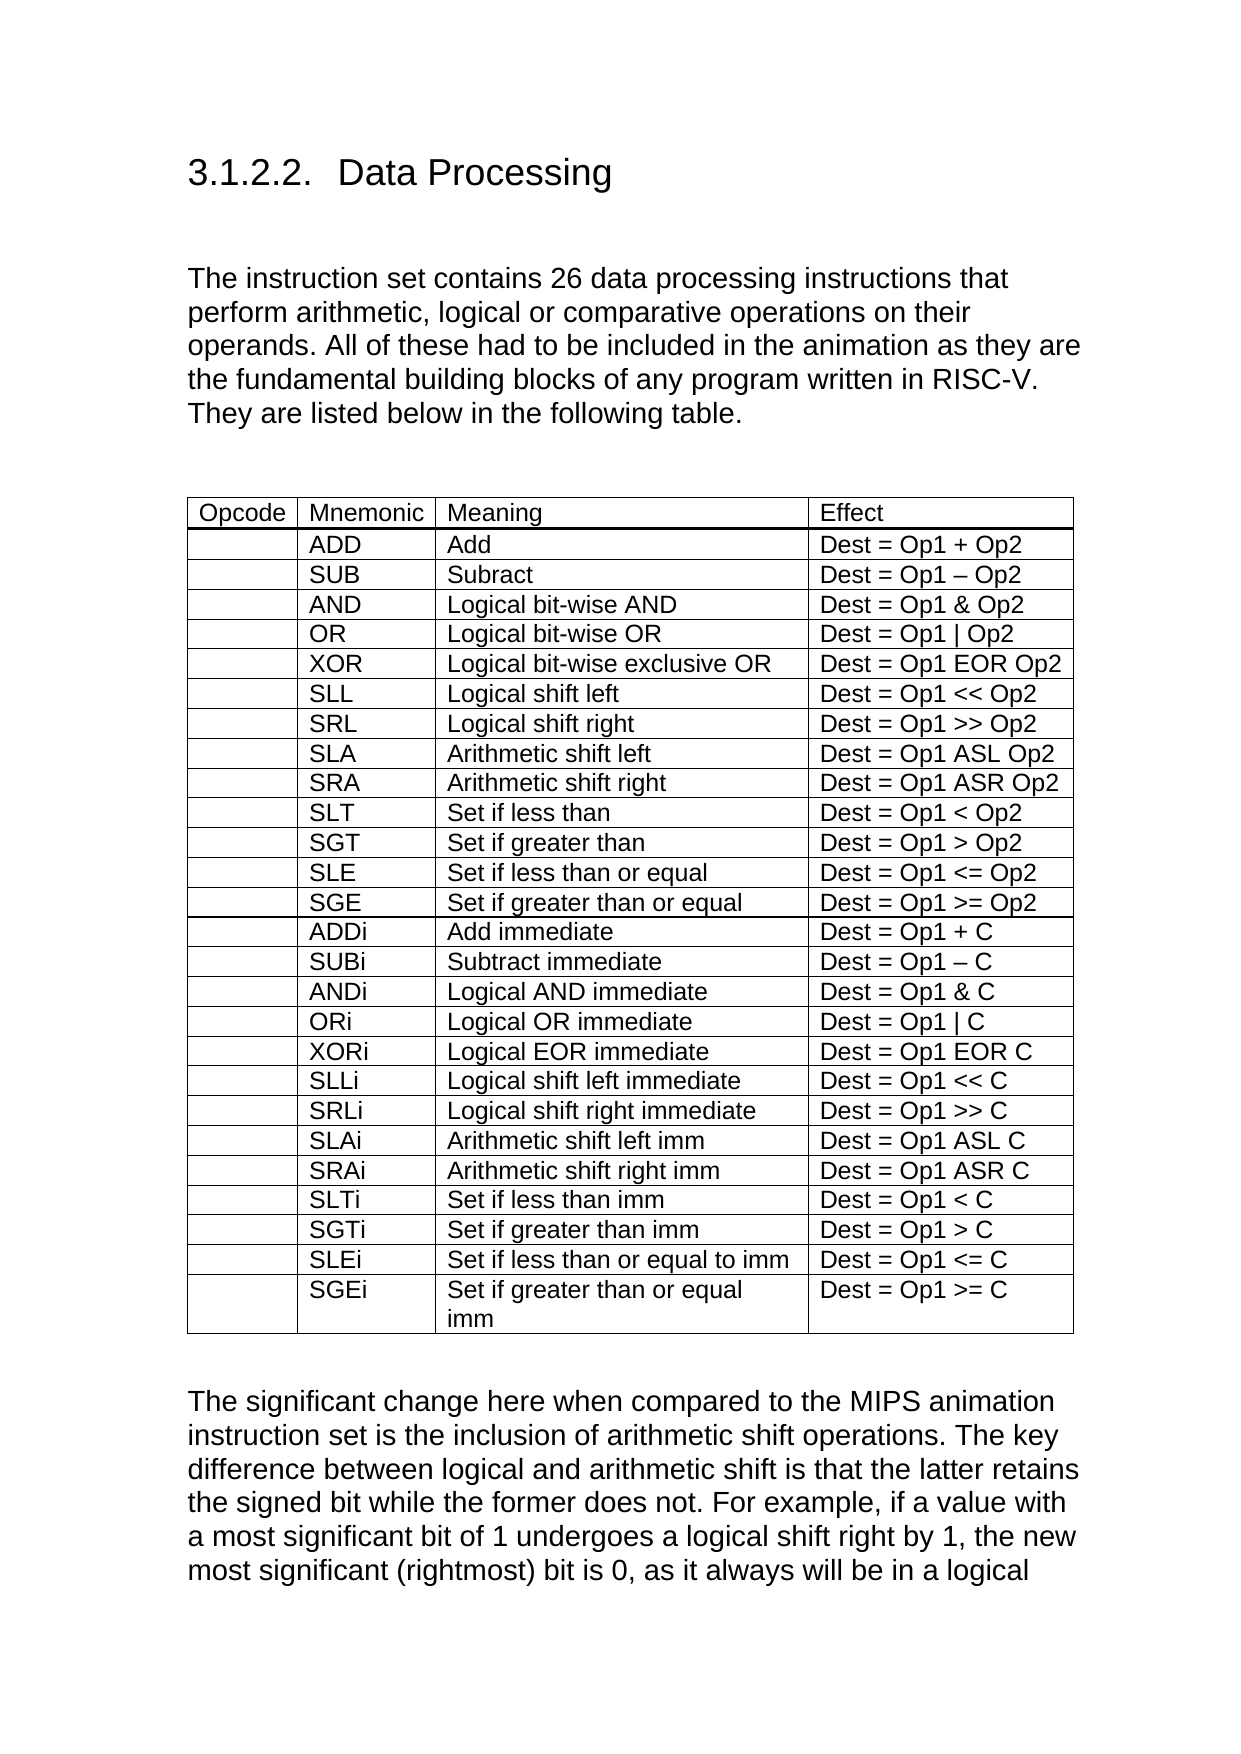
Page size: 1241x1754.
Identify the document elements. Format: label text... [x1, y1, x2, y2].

table_cell Logical bit-wise AND [436, 590, 808, 618]
table_cell Set if greater than imm [436, 1215, 808, 1244]
table_cell [188, 1215, 297, 1244]
table_cell SGE [298, 888, 435, 916]
table_cell SLEi [298, 1245, 435, 1274]
table_cell Dest = Op1 – C [809, 947, 1073, 976]
table_cell Dest = Op1 <= Op2 [809, 858, 1073, 887]
table_cell Dest = Op1 <= C [809, 1245, 1073, 1274]
table_cell Set if greater than [436, 828, 808, 857]
table_cell Set if less than [436, 798, 808, 827]
table_cell [188, 649, 297, 678]
table_cell SRL [298, 709, 435, 738]
table_cell Dest = Op1 ASR Op2 [809, 769, 1073, 797]
table_cell [188, 739, 297, 767]
table_cell SLTi [298, 1186, 435, 1214]
table_cell SRA [298, 769, 435, 797]
table_cell Dest = Op1 >= Op2 [809, 888, 1073, 916]
table_cell Dest = Op1 ASL Op2 [809, 739, 1073, 767]
table_cell [188, 888, 297, 916]
table_cell Dest = Op1 > C [809, 1215, 1073, 1244]
table_cell [188, 977, 297, 1006]
table_cell [188, 620, 297, 648]
table_cell SLAi [298, 1126, 435, 1155]
table_cell Logical bit-wise OR [436, 620, 808, 648]
table_cell XORi [298, 1037, 435, 1065]
table_header Opcode [188, 498, 297, 527]
table_cell Dest = Op1 << C [809, 1066, 1073, 1095]
table_cell [188, 560, 297, 589]
table_cell SGTi [298, 1215, 435, 1244]
table_header Meaning [436, 498, 808, 527]
table_cell [188, 769, 297, 797]
table_cell SLL [298, 679, 435, 708]
table_cell Dest = Op1 + Op2 [809, 530, 1073, 559]
table_cell Dest = Op1 < C [809, 1186, 1073, 1214]
table_cell Logical shift left immediate [436, 1066, 808, 1095]
table_cell XOR [298, 649, 435, 678]
table_cell Logical EOR immediate [436, 1037, 808, 1065]
table_cell Dest = Op1 > Op2 [809, 828, 1073, 857]
table_cell [188, 918, 297, 946]
text The significant change here when compared to the MIPS animation instruction set is the inclusion of arithmetic shift operations. The key difference between logical and arithmetic shift is that the latter retains the signed bit while the former does not. For example, if a value with a most significant bit of 1 undergoes a logical shift right by 1, the new most significant (rightmost) bit is 0, as it always will be in a logical [187, 1384, 1090, 1587]
table_cell Set if greater than or equal [436, 888, 808, 916]
table_cell Logical AND immediate [436, 977, 808, 1006]
table_cell Dest = Op1 ASR C [809, 1156, 1073, 1184]
table_cell Dest = Op1 & Op2 [809, 590, 1073, 618]
table_cell Add immediate [436, 918, 808, 946]
table_cell Dest = Op1 + C [809, 918, 1073, 946]
table_cell Dest = Op1 ASL C [809, 1126, 1073, 1155]
table_cell Logical shift right [436, 709, 808, 738]
table_cell Dest = Op1 << Op2 [809, 679, 1073, 708]
table_cell Dest = Op1 – Op2 [809, 560, 1073, 589]
table_cell ORi [298, 1007, 435, 1036]
table_cell Dest = Op1 >> Op2 [809, 709, 1073, 738]
list Data Processing [187, 150, 1090, 193]
text The instruction set contains 26 data processing instructions that perform arithmetic, logical or comparative operations on their operands. All of these had to be included in the animation as they are the fundamental building blocks of any program written in RISC-V. They are listed below in the following table. [187, 261, 1090, 430]
table_header Effect [809, 498, 1073, 527]
table_cell [188, 709, 297, 738]
table_cell [188, 1096, 297, 1125]
table_cell Dest = Op1 EOR Op2 [809, 649, 1073, 678]
table_cell Add [436, 530, 808, 559]
table_cell Dest = Op1 & C [809, 977, 1073, 1006]
table_cell [188, 1126, 297, 1155]
table_cell ANDi [298, 977, 435, 1006]
table_cell Arithmetic shift right imm [436, 1156, 808, 1184]
table_cell Arithmetic shift left [436, 739, 808, 767]
table_cell OR [298, 620, 435, 648]
table_cell ADD [298, 530, 435, 559]
table_cell [188, 1275, 297, 1332]
table_cell SLE [298, 858, 435, 887]
table_cell Set if less than or equal [436, 858, 808, 887]
table_cell [188, 798, 297, 827]
table_cell SRAi [298, 1156, 435, 1184]
table_cell Subtract immediate [436, 947, 808, 976]
table_cell Logical bit-wise exclusive OR [436, 649, 808, 678]
table_cell [188, 1156, 297, 1184]
table_cell [188, 679, 297, 708]
table_cell SGT [298, 828, 435, 857]
table_cell Dest = Op1 EOR C [809, 1037, 1073, 1065]
table_cell ADDi [298, 918, 435, 946]
table_cell [188, 858, 297, 887]
table_cell [188, 1245, 297, 1274]
table_cell Logical OR immediate [436, 1007, 808, 1036]
table_cell SUBi [298, 947, 435, 976]
table_cell Arithmetic shift right [436, 769, 808, 797]
table_cell [188, 947, 297, 976]
table_cell SLA [298, 739, 435, 767]
table_cell AND [298, 590, 435, 618]
table_cell [188, 1007, 297, 1036]
table_cell Logical shift right immediate [436, 1096, 808, 1125]
table_cell SLT [298, 798, 435, 827]
table_cell SGEi [298, 1275, 435, 1332]
table_cell Dest = Op1 | C [809, 1007, 1073, 1036]
table_cell Dest = Op1 >= C [809, 1275, 1073, 1332]
table_cell Dest = Op1 | Op2 [809, 620, 1073, 648]
table_cell SRLi [298, 1096, 435, 1125]
table_cell [188, 828, 297, 857]
table_cell Set if less than or equal to imm [436, 1245, 808, 1274]
table_cell [188, 590, 297, 618]
table_cell Arithmetic shift left imm [436, 1126, 808, 1155]
table_cell Set if greater than or equal imm [436, 1275, 808, 1332]
table_cell [188, 530, 297, 559]
table_cell Dest = Op1 < Op2 [809, 798, 1073, 827]
table_cell Logical shift left [436, 679, 808, 708]
table_header Mnemonic [298, 498, 435, 527]
table_cell Subract [436, 560, 808, 589]
table_cell [188, 1186, 297, 1214]
table_cell SLLi [298, 1066, 435, 1095]
table_cell [188, 1037, 297, 1065]
table_cell SUB [298, 560, 435, 589]
table_cell [188, 1066, 297, 1095]
table_cell Set if less than imm [436, 1186, 808, 1214]
table_cell Dest = Op1 >> C [809, 1096, 1073, 1125]
